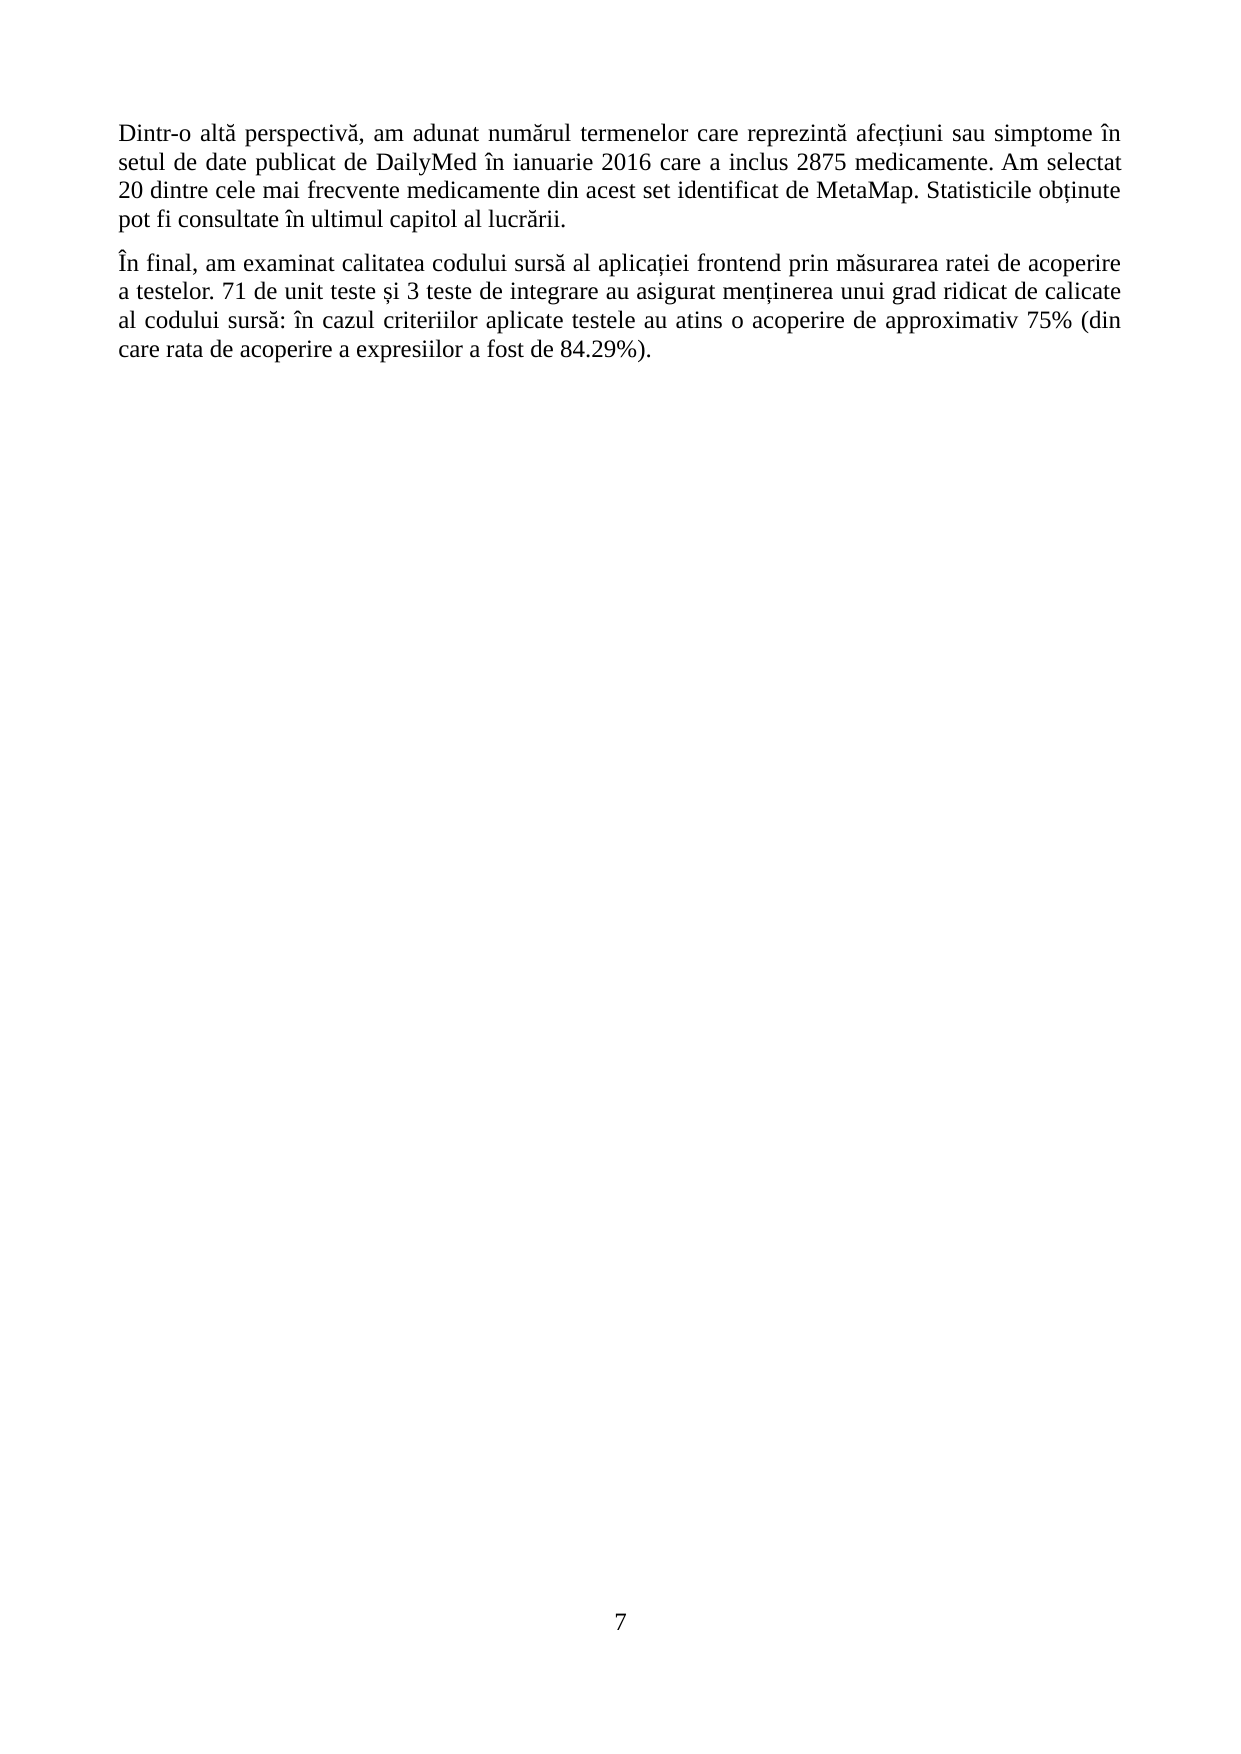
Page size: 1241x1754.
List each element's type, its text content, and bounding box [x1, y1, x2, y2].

text Dintr-o altă perspectivă, am adunat numărul termenelor care reprezintă afecțiuni sau simptome în setul de date publicat de DailyMed în ianuarie 2016 care a inclus 2875 medicamente. Am selectat 20 dintre cele mai frecvente medicamente din acest set identificat de MetaMap. Statisticile obținute pot fi consultate în ultimul capitol al lucrării. [118, 118, 1122, 233]
text În final, am examinat calitatea codului sursă al aplicației frontend prin măsurarea ratei de acoperire a testelor. 71 de unit teste și 3 teste de integrare au asigurat menținerea unui grad ridicat de calicate al codului sursă: în cazul criteriilor aplicate testele au atins o acoperire de approximativ 75% (din care rata de acoperire a expresiilor a fost de 84.29%). [118, 248, 1122, 363]
